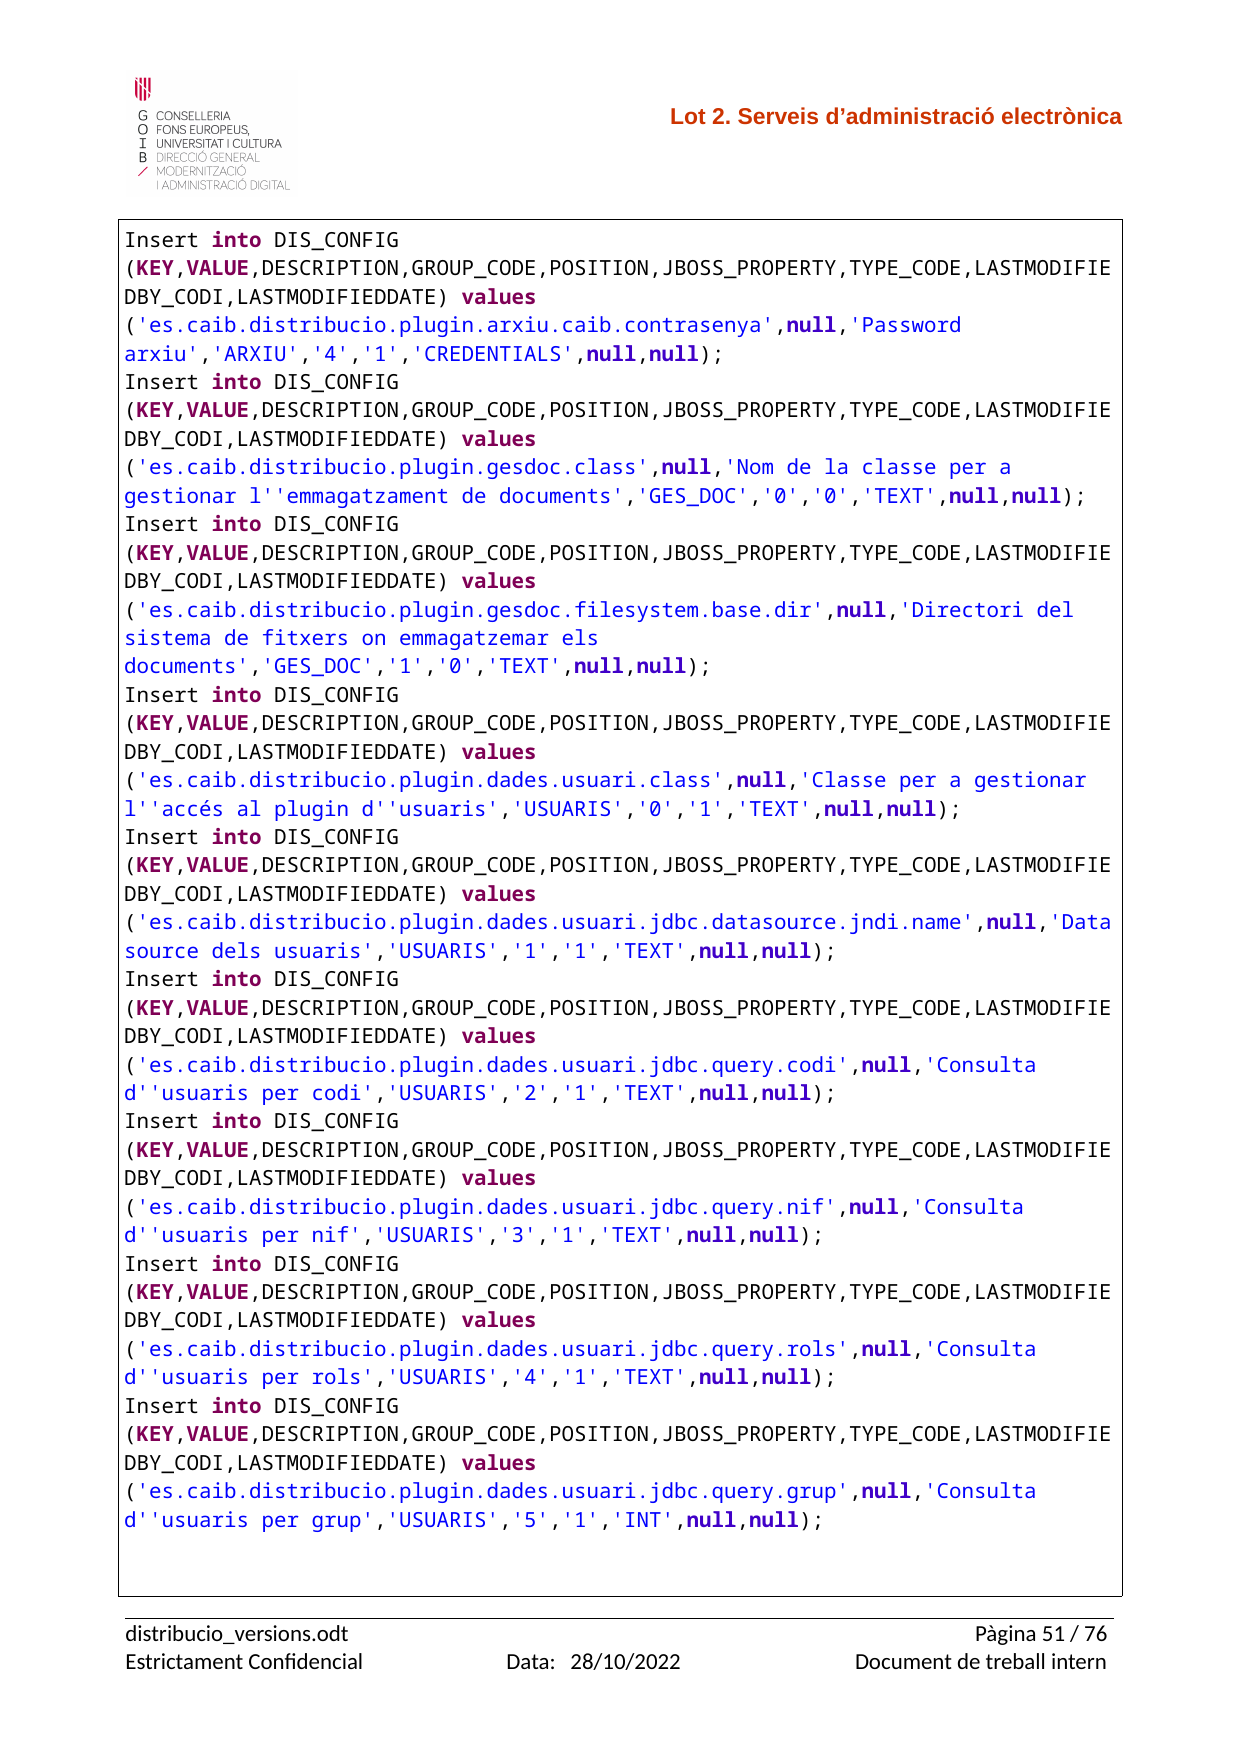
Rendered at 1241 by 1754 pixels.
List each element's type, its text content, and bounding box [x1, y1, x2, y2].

table_header Insert into DIS_CONFIG (KEY,VALUE,DESCRIPTION,GROUP_CODE,POSITION,JBOSS_PROPERTY,TYPE_CODE,LASTMODIFIEDBY_CODI,LASTMODIFIEDDATE) values ('es.caib.distribucio.plugin.arxiu.caib.contrasenya',null,'Password arxiu','ARXIU','4','1','CREDENTIALS',null,null); Insert into DIS_CONFIG (KEY,VALUE,DESCRIPTION,GROUP_CODE,POSITION,JBOSS_PROPERTY,TYPE_CODE,LASTMODIFIEDBY_CODI,LASTMODIFIEDDATE) values ('es.caib.distribucio.plugin.gesdoc.class',null,'Nom de la classe per a gestionar l''emmagatzament de documents','GES_DOC','0','0','TEXT',null,null); Insert into DIS_CONFIG (KEY,VALUE,DESCRIPTION,GROUP_CODE,POSITION,JBOSS_PROPERTY,TYPE_CODE,LASTMODIFIEDBY_CODI,LASTMODIFIEDDATE) values ('es.caib.distribucio.plugin.gesdoc.filesystem.base.dir',null,'Directori del sistema de fitxers on emmagatzemar els documents','GES_DOC','1','0','TEXT',null,null); Insert into DIS_CONFIG (KEY,VALUE,DESCRIPTION,GROUP_CODE,POSITION,JBOSS_PROPERTY,TYPE_CODE,LASTMODIFIEDBY_CODI,LASTMODIFIEDDATE) values ('es.caib.distribucio.plugin.dades.usuari.class',null,'Classe per a gestionar l''accés al plugin d''usuaris','USUARIS','0','1','TEXT',null,null); Insert into DIS_CONFIG (KEY,VALUE,DESCRIPTION,GROUP_CODE,POSITION,JBOSS_PROPERTY,TYPE_CODE,LASTMODIFIEDBY_CODI,LASTMODIFIEDDATE) values ('es.caib.distribucio.plugin.dades.usuari.jdbc.datasource.jndi.name',null,'Datasource dels usuaris','USUARIS','1','1','TEXT',null,null); Insert into DIS_CONFIG (KEY,VALUE,DESCRIPTION,GROUP_CODE,POSITION,JBOSS_PROPERTY,TYPE_CODE,LASTMODIFIEDBY_CODI,LASTMODIFIEDDATE) values ('es.caib.distribucio.plugin.dades.usuari.jdbc.query.codi',null,'Consulta d''usuaris per codi','USUARIS','2','1','TEXT',null,null); Insert into DIS_CONFIG (KEY,VALUE,DESCRIPTION,GROUP_CODE,POSITION,JBOSS_PROPERTY,TYPE_CODE,LASTMODIFIEDBY_CODI,LASTMODIFIEDDATE) values ('es.caib.distribucio.plugin.dades.usuari.jdbc.query.nif',null,'Consulta d''usuaris per nif','USUARIS','3','1','TEXT',null,null); Insert into DIS_CONFIG (KEY,VALUE,DESCRIPTION,GROUP_CODE,POSITION,JBOSS_PROPERTY,TYPE_CODE,LASTMODIFIEDBY_CODI,LASTMODIFIEDDATE) values ('es.caib.distribucio.plugin.dades.usuari.jdbc.query.rols',null,'Consulta d''usuaris per rols','USUARIS','4','1','TEXT',null,null); Insert into DIS_CONFIG (KEY,VALUE,DESCRIPTION,GROUP_CODE,POSITION,JBOSS_PROPERTY,TYPE_CODE,LASTMODIFIEDBY_CODI,LASTMODIFIEDDATE) values ('es.caib.distribucio.plugin.dades.usuari.jdbc.query.grup',null,'Consulta d''usuaris per grup','USUARIS','5','1','INT',null,null); [119, 220, 1122, 1596]
picture [126, 70, 299, 197]
